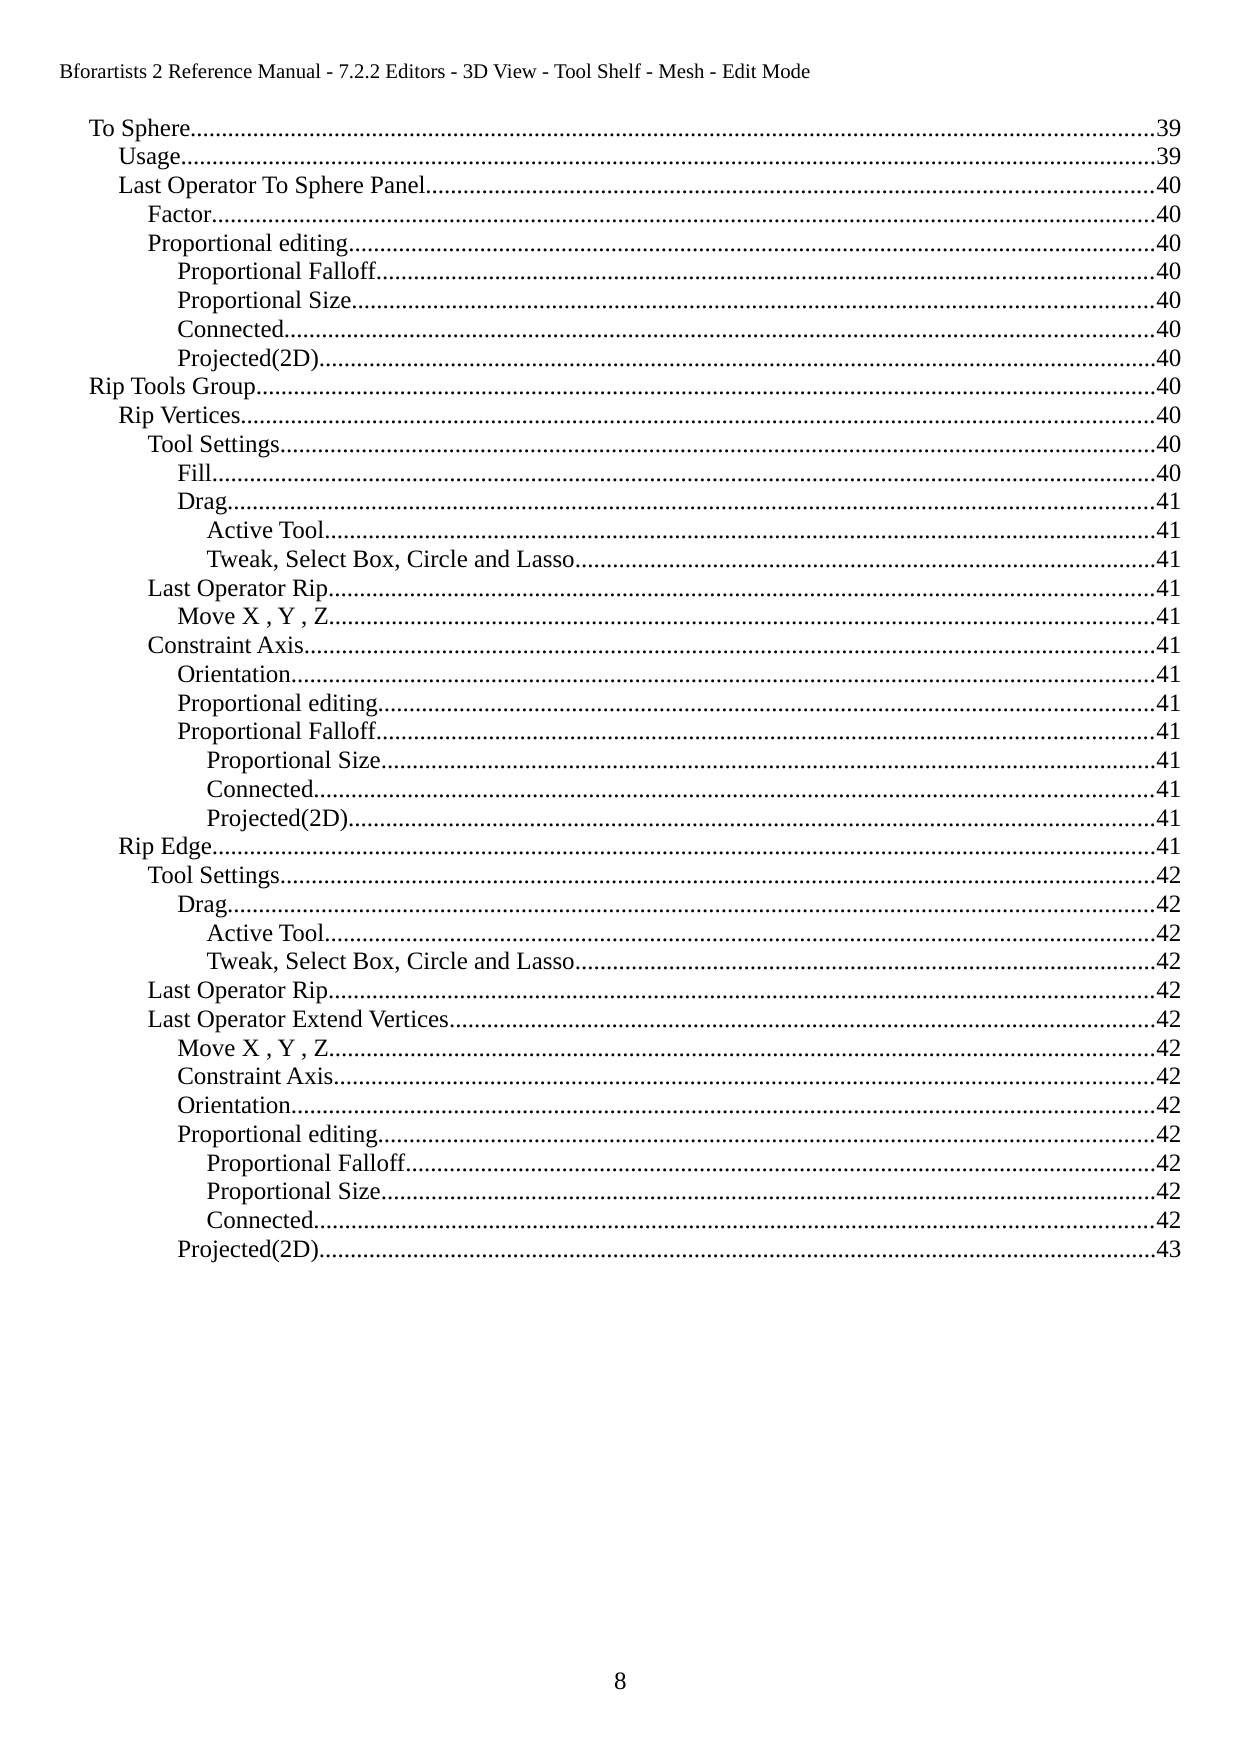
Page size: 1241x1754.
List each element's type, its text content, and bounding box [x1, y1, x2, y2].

text Proportional Falloff 40 [177, 256, 1181, 285]
text Active Tool 42 [206, 918, 1181, 946]
text Projected(2D) 43 [177, 1234, 1181, 1263]
text Proportional Size 41 [206, 745, 1181, 774]
text Connected 41 [206, 774, 1181, 803]
text Rip Edge 41 [118, 831, 1181, 860]
text Last Operator Rip 41 [147, 573, 1181, 601]
text Proportional Size 42 [206, 1176, 1181, 1205]
text Tweak, Select Box, Circle and Lasso 41 [206, 544, 1181, 573]
text Tweak, Select Box, Circle and Lasso 42 [206, 946, 1181, 975]
text Fill 40 [177, 458, 1181, 486]
text Constraint Axis 41 [147, 630, 1181, 659]
text Proportional Size 40 [177, 285, 1181, 314]
text Projected(2D) 40 [177, 343, 1181, 371]
text Drag 42 [177, 889, 1181, 918]
text Orientation 41 [177, 659, 1181, 688]
text Connected 40 [177, 314, 1181, 343]
text Factor 40 [147, 199, 1181, 228]
text Last Operator Rip 42 [147, 975, 1181, 1004]
text Active Tool 41 [206, 515, 1181, 544]
text Projected(2D) 41 [206, 803, 1181, 831]
text Drag 41 [177, 486, 1181, 515]
text Move X , Y , Z 41 [177, 601, 1181, 630]
text Proportional editing 42 [177, 1119, 1181, 1148]
text Last Operator To Sphere Panel 40 [118, 170, 1181, 199]
text Last Operator Extend Vertices 42 [147, 1004, 1181, 1033]
text Proportional Falloff 41 [177, 716, 1181, 745]
text Orientation 42 [177, 1090, 1181, 1119]
text Constraint Axis 42 [177, 1061, 1181, 1090]
text Connected 42 [206, 1205, 1181, 1234]
text Move X , Y , Z 42 [177, 1033, 1181, 1061]
text Proportional editing 41 [177, 688, 1181, 716]
text Usage 39 [118, 141, 1181, 170]
text Tool Settings 42 [147, 860, 1181, 889]
text Proportional editing 40 [147, 228, 1181, 256]
text Tool Settings 40 [147, 429, 1181, 458]
text Rip Tools Group 40 [88, 371, 1181, 400]
text To Sphere 39 [88, 113, 1181, 141]
text Proportional Falloff 42 [206, 1148, 1181, 1176]
text Rip Vertices 40 [118, 400, 1181, 429]
